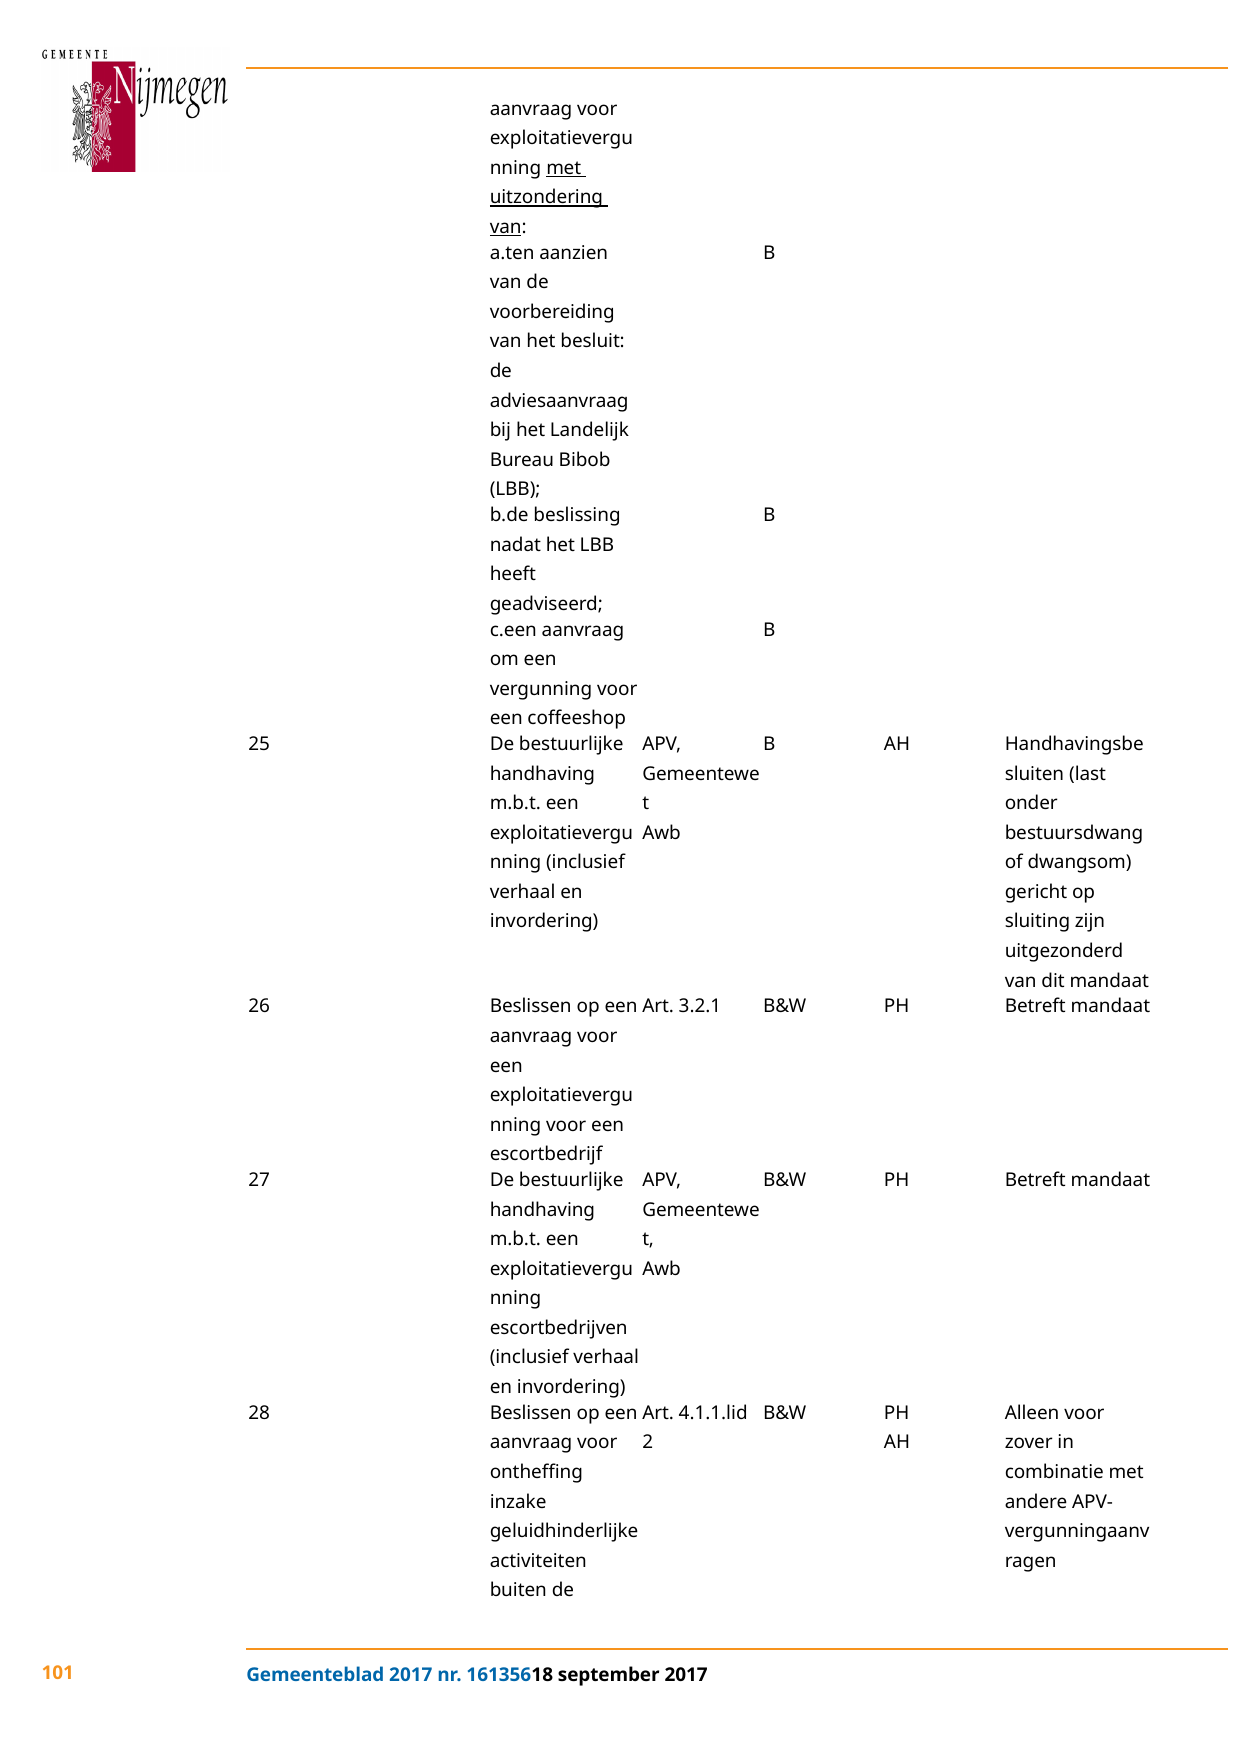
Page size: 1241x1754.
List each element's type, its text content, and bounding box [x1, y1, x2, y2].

table_cell De bestuurlijke handhaving m.b.t. een exploitatievergunning (inclusief verhaal en invordering) [490, 730, 642, 993]
table_cell [763, 95, 884, 239]
table_cell [248, 616, 489, 730]
table_cell Handhavingsbesluiten (last onder bestuursdwang of dwangsom) gericht op sluiting zijn uitgezonderd van dit mandaat [1005, 730, 1152, 993]
table_cell 28 [248, 1399, 489, 1602]
table_cell APV, Gemeentewet, Awb [642, 1166, 763, 1399]
table_cell Beslissen op een aanvraag voor een exploitatievergunning voor een escortbedrijf [490, 993, 642, 1166]
table_cell Art. 3.2.1 [642, 993, 763, 1166]
table_cell De bestuurlijke handhaving m.b.t. een exploitatievergunning escortbedrijven (inclusief verhaal en invordering) [490, 1166, 642, 1399]
table_cell Art. 4.1.1.lid 2 [642, 1399, 763, 1602]
table_cell [884, 95, 1004, 239]
table_cell b.de beslissing nadat het LBB heeft geadviseerd; [490, 501, 642, 616]
table_cell [642, 239, 763, 501]
table_cell 27 [248, 1166, 489, 1399]
table_cell [884, 239, 1004, 501]
table_cell B&W [763, 1166, 884, 1399]
table_cell [1005, 501, 1152, 616]
table_cell [1005, 239, 1152, 501]
table_cell B [763, 616, 884, 730]
table_cell a.ten aanzien van de voorbereiding van het besluit: de adviesaanvraag bij het Landelijk Bureau Bibob (LBB); [490, 239, 642, 501]
table_cell [642, 95, 763, 239]
table_cell [642, 501, 763, 616]
table_cell [884, 616, 1004, 730]
table_cell [642, 616, 763, 730]
table_cell [1005, 95, 1152, 239]
table_cell B&W [763, 993, 884, 1166]
picture [41, 47, 231, 172]
table_cell B [763, 239, 884, 501]
table_cell PH [884, 993, 1004, 1166]
table_cell [1005, 616, 1152, 730]
table_cell AH [884, 730, 1004, 993]
table_cell PH [884, 1166, 1004, 1399]
table_cell 26 [248, 993, 489, 1166]
table_cell Betreft mandaat [1005, 1166, 1152, 1399]
table_cell B [763, 501, 884, 616]
table_cell [248, 501, 489, 616]
table_cell [248, 239, 489, 501]
table_cell [884, 501, 1004, 616]
table_cell c.een aanvraag om een vergunning voor een coffeeshop [490, 616, 642, 730]
table_cell PH AH [884, 1399, 1004, 1602]
table_cell 25 [248, 730, 489, 993]
table_cell Alleen voor zover in combinatie met andere APV-vergunningaanvragen [1005, 1399, 1152, 1602]
table_cell APV, Gemeentewet Awb [642, 730, 763, 993]
table_cell [248, 95, 489, 239]
table_cell Beslissen op een aanvraag voor ontheffing inzake geluidhinderlijke activiteiten buiten de [490, 1399, 642, 1602]
table_cell B&W [763, 1399, 884, 1602]
table_cell Betreft mandaat [1005, 993, 1152, 1166]
table_cell aanvraag voor exploitatievergunning met uitzondering van: [490, 95, 642, 239]
table_cell B [763, 730, 884, 993]
